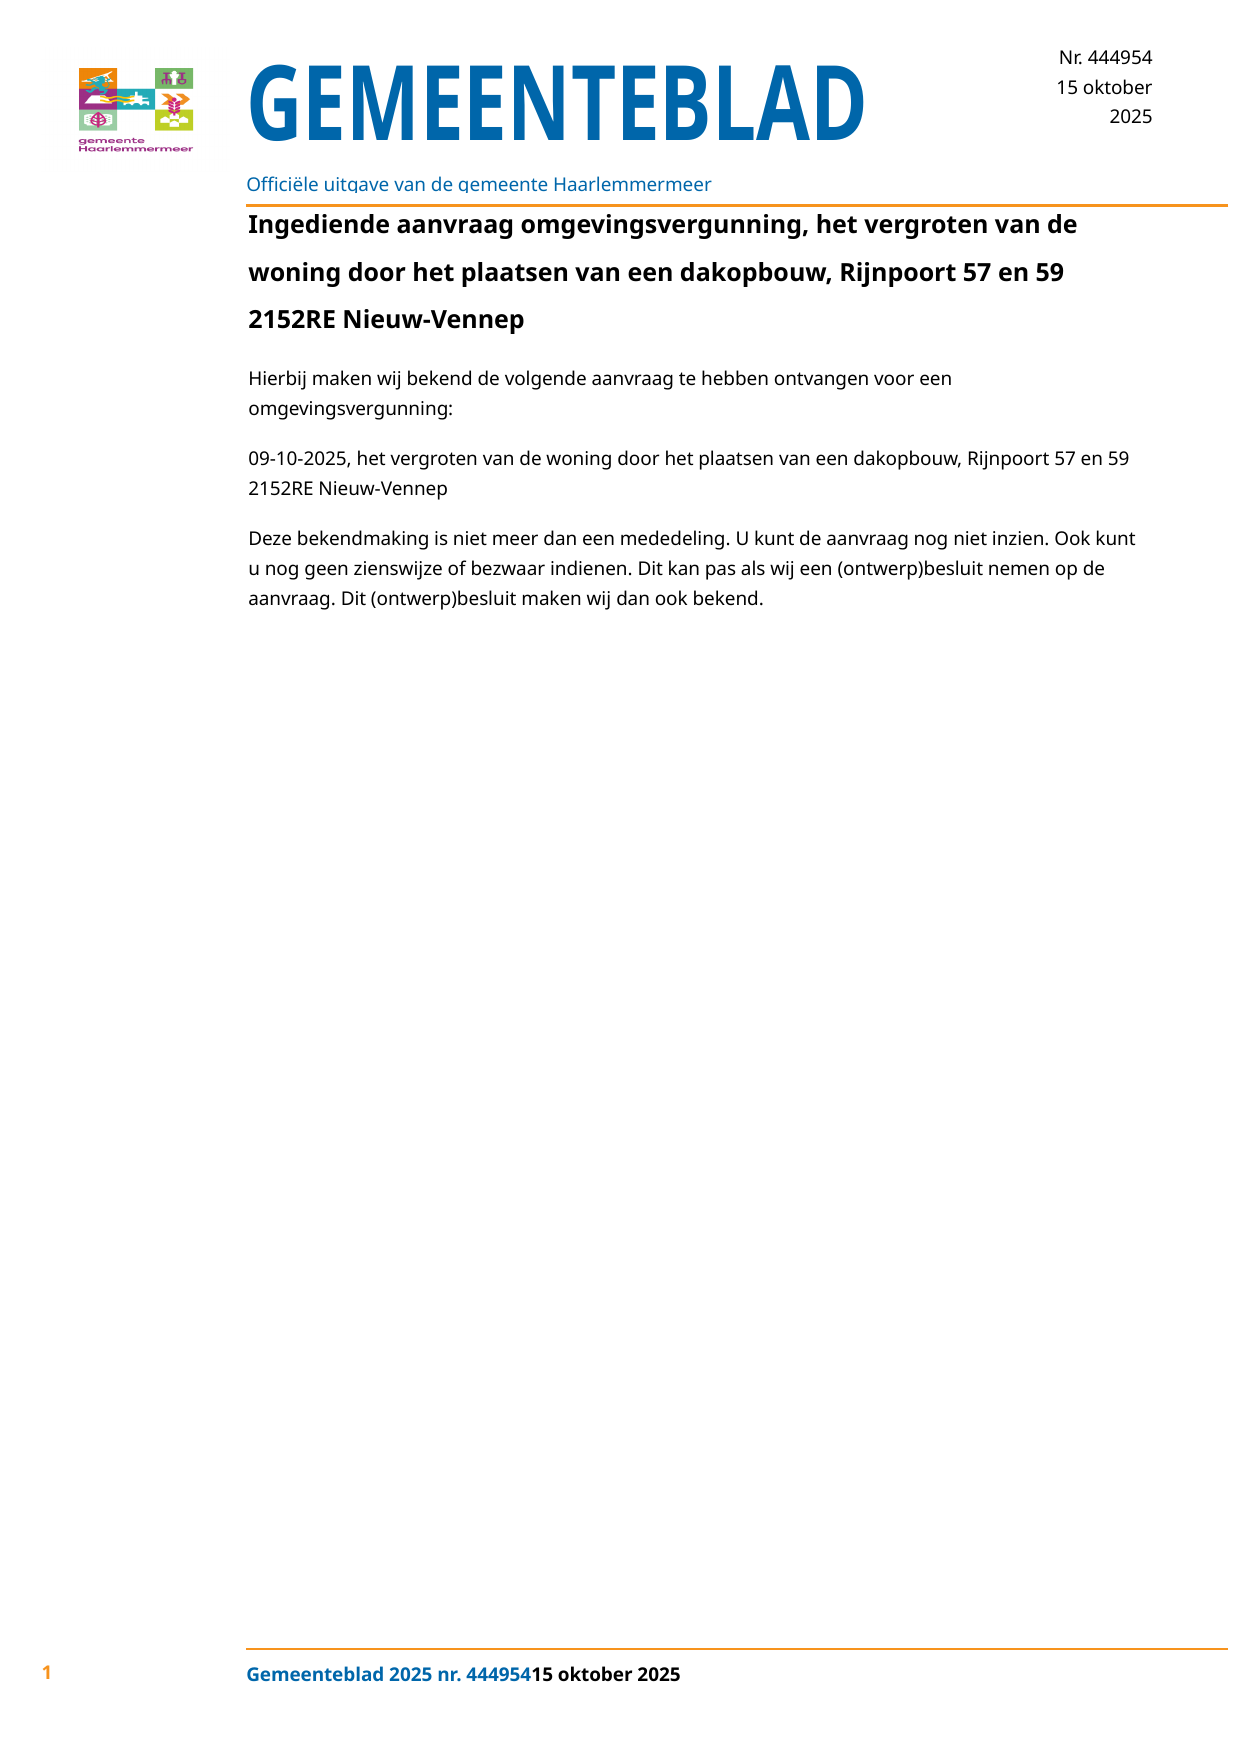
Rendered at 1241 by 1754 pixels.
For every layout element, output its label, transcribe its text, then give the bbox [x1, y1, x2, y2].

text Deze bekendmaking is niet meer dan een mededeling. U kunt de aanvraag nog niet inzien. Ook kunt u nog geen zienswijze of bezwaar indienen. Dit kan pas als wij een (ontwerp)besluit nemen op de aanvraag. Dit (ontwerp)besluit maken wij dan ook bekend. [248, 526, 1152, 610]
text Ingediende aanvraag omgevingsvergunning, het vergroten van de woning door het plaatsen van een dakopbouw, Rijnpoort 57 en 59 2152RE Nieuw-Vennep [248, 207, 1152, 336]
text 09-10-2025, het vergroten van de woning door het plaatsen van een dakopbouw, Rijnpoort 57 en 59 2152RE Nieuw-Vennep [248, 446, 1152, 501]
text Hierbij maken wij bekend de volgende aanvraag te hebben ontvangen voor een omgevingsvergunning: [248, 366, 1152, 421]
picture [41, 47, 231, 172]
